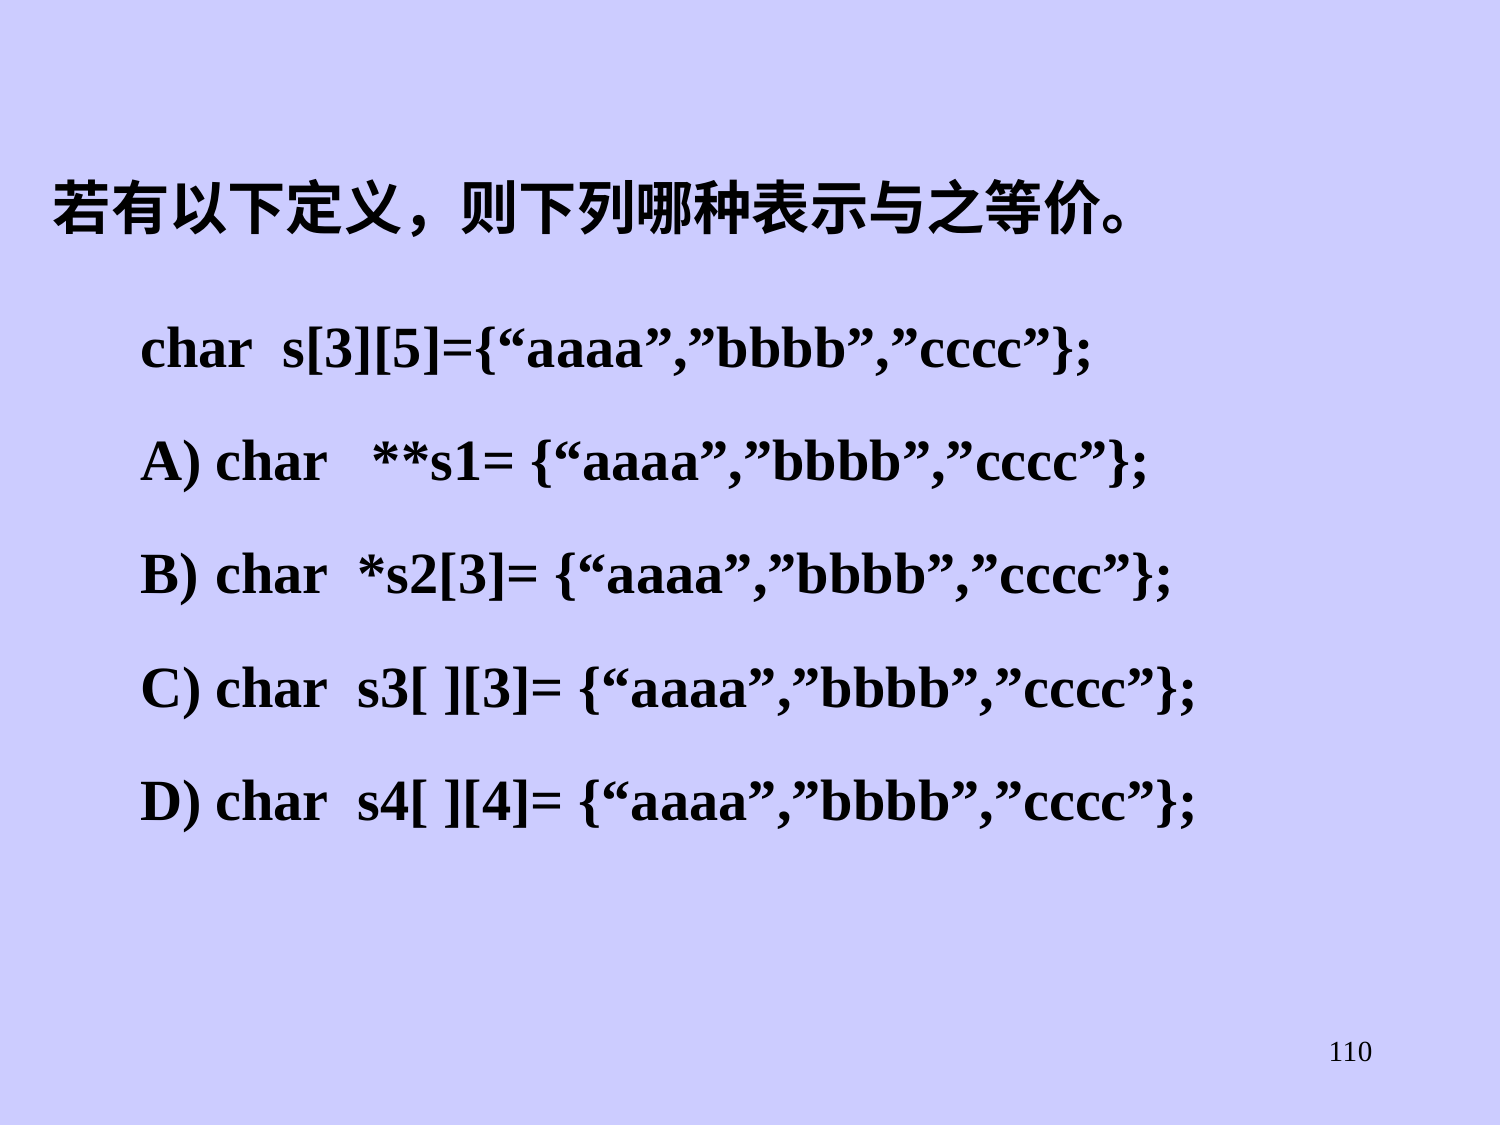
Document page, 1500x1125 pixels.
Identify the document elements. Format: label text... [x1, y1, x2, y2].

text_box 若有以下定义，则下列哪种表示与之等价。 [50, 162, 1301, 244]
text_box [1074, 1025, 1388, 1101]
text_box char s[3][5]={“aaaa”,”bbbb”,”cccc”}; char **s1= {“aaaa”,”bbbb”,”cccc”}; char *s2[3]= {“aaaa”,”bbbb”,”cccc”}; char s3[ ][3]= {“aaaa”,”bbbb”,”cccc”}; char s4[ ][4]= {“aaaa”,”bbbb”,”cccc”}; [137, 299, 1326, 835]
